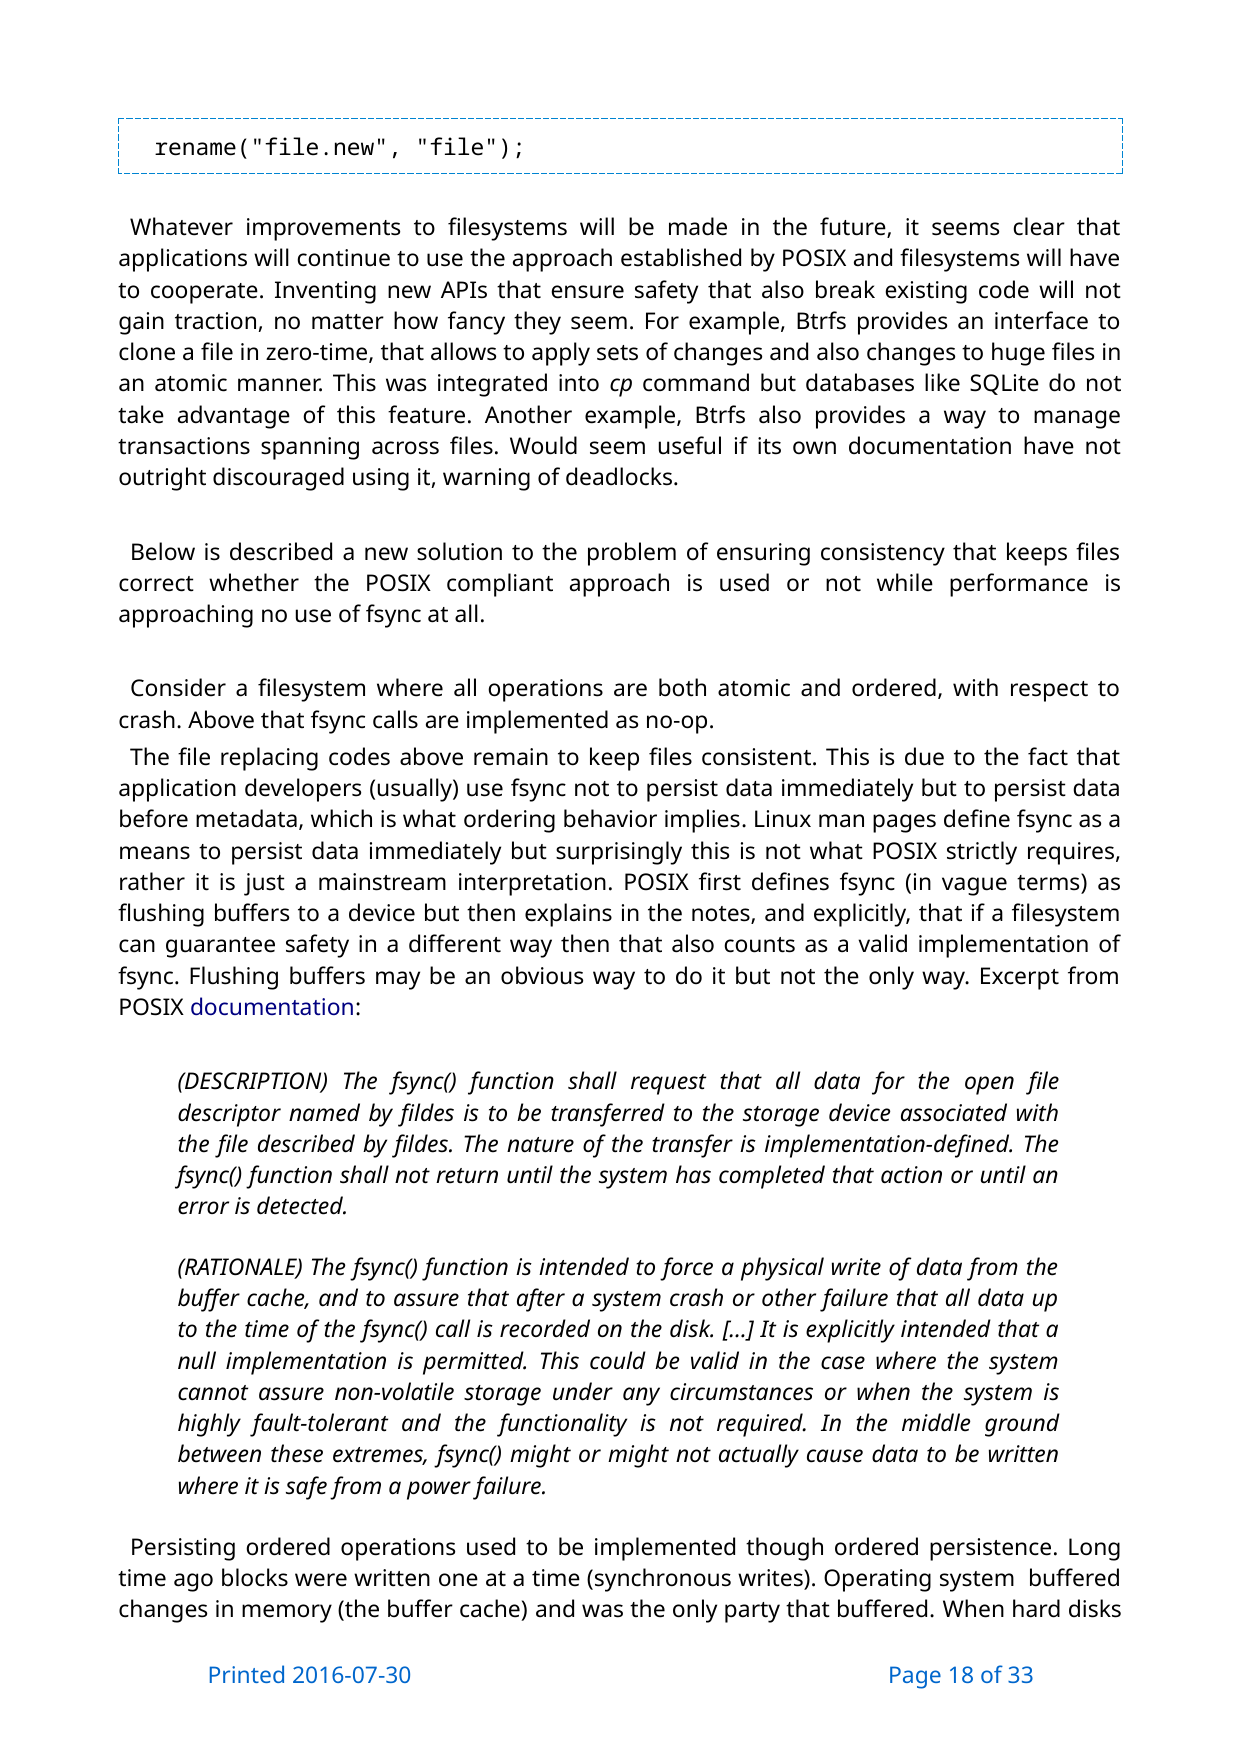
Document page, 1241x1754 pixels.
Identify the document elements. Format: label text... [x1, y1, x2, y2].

text Below is described a new solution to the problem of ensuring consistency that keeps files correct whether the POSIX compliant approach is used or not while performance is approaching no use of fsync at all. [118, 536, 1122, 629]
text Whatever improvements to filesystems will be made in the future, it seems clear that applications will continue to use the approach established by POSIX and filesystems will have to cooperate. Inventing new APIs that ensure safety that also break existing code will not gain traction, no matter how fancy they seem. For example, Btrfs provides an interface to clone a file in zero-time, that allows to apply sets of changes and also changes to huge files in an atomic manner. This was integrated into cp command but databases like SQLite do not take advantage of this feature. Another example, Btrfs also provides a way to manage transactions spanning across files. Would seem useful if its own documentation have not outright discouraged using it, warning of deadlocks. [118, 211, 1122, 492]
text (RATIONALE) The fsync() function is intended to force a physical write of data from the buffer cache, and to assure that after a system crash or other failure that all data up to the time of the fsync() call is recorded on the disk. […] It is explicitly intended that a null implementation is permitted. This could be valid in the case where the system cannot assure non-volatile storage under any circumstances or when the system is highly fault-tolerant and the functionality is not required. In the middle ground between these extremes, fsync() might or might not actually cause data to be written where it is safe from a power failure. [177, 1251, 1063, 1501]
text (DESCRIPTION) The fsync() function shall request that all data for the open file descriptor named by fildes is to be transferred to the storage device associated with the file described by fildes. The nature of the transfer is implementation-defined. The fsync() function shall not return until the system has completed that action or until an error is detected. [177, 1065, 1063, 1221]
text The file replacing codes above remain to keep files consistent. This is due to the fact that application developers (usually) use fsync not to persist data immediately but to persist data before metadata, which is what ordering behavior implies. Linux man pages define fsync as a means to persist data immediately but surprisingly this is not what POSIX strictly requires, rather it is just a mainstream interpretation. POSIX first defines fsync (in vague terms) as flushing buffers to a device but then explains in the notes, and explicitly, that if a filesystem can guarantee safety in a different way then that also counts as a valid implementation of fsync. Flushing buffers may be an obvious way to do it but not the only way. Excerpt from POSIX documentation: [118, 741, 1122, 1022]
text rename("file.new", "file"); [118, 118, 1122, 174]
text Consider a filesystem where all operations are both atomic and ordered, with respect to crash. Above that fsync calls are implemented as no-op. [118, 672, 1122, 735]
text Persisting ordered operations used to be implemented though ordered persistence. Long time ago blocks were written one at a time (synchronous writes). Operating system buffered changes in memory (the buffer cache) and was the only party that buffered. When hard disks [118, 1530, 1122, 1624]
